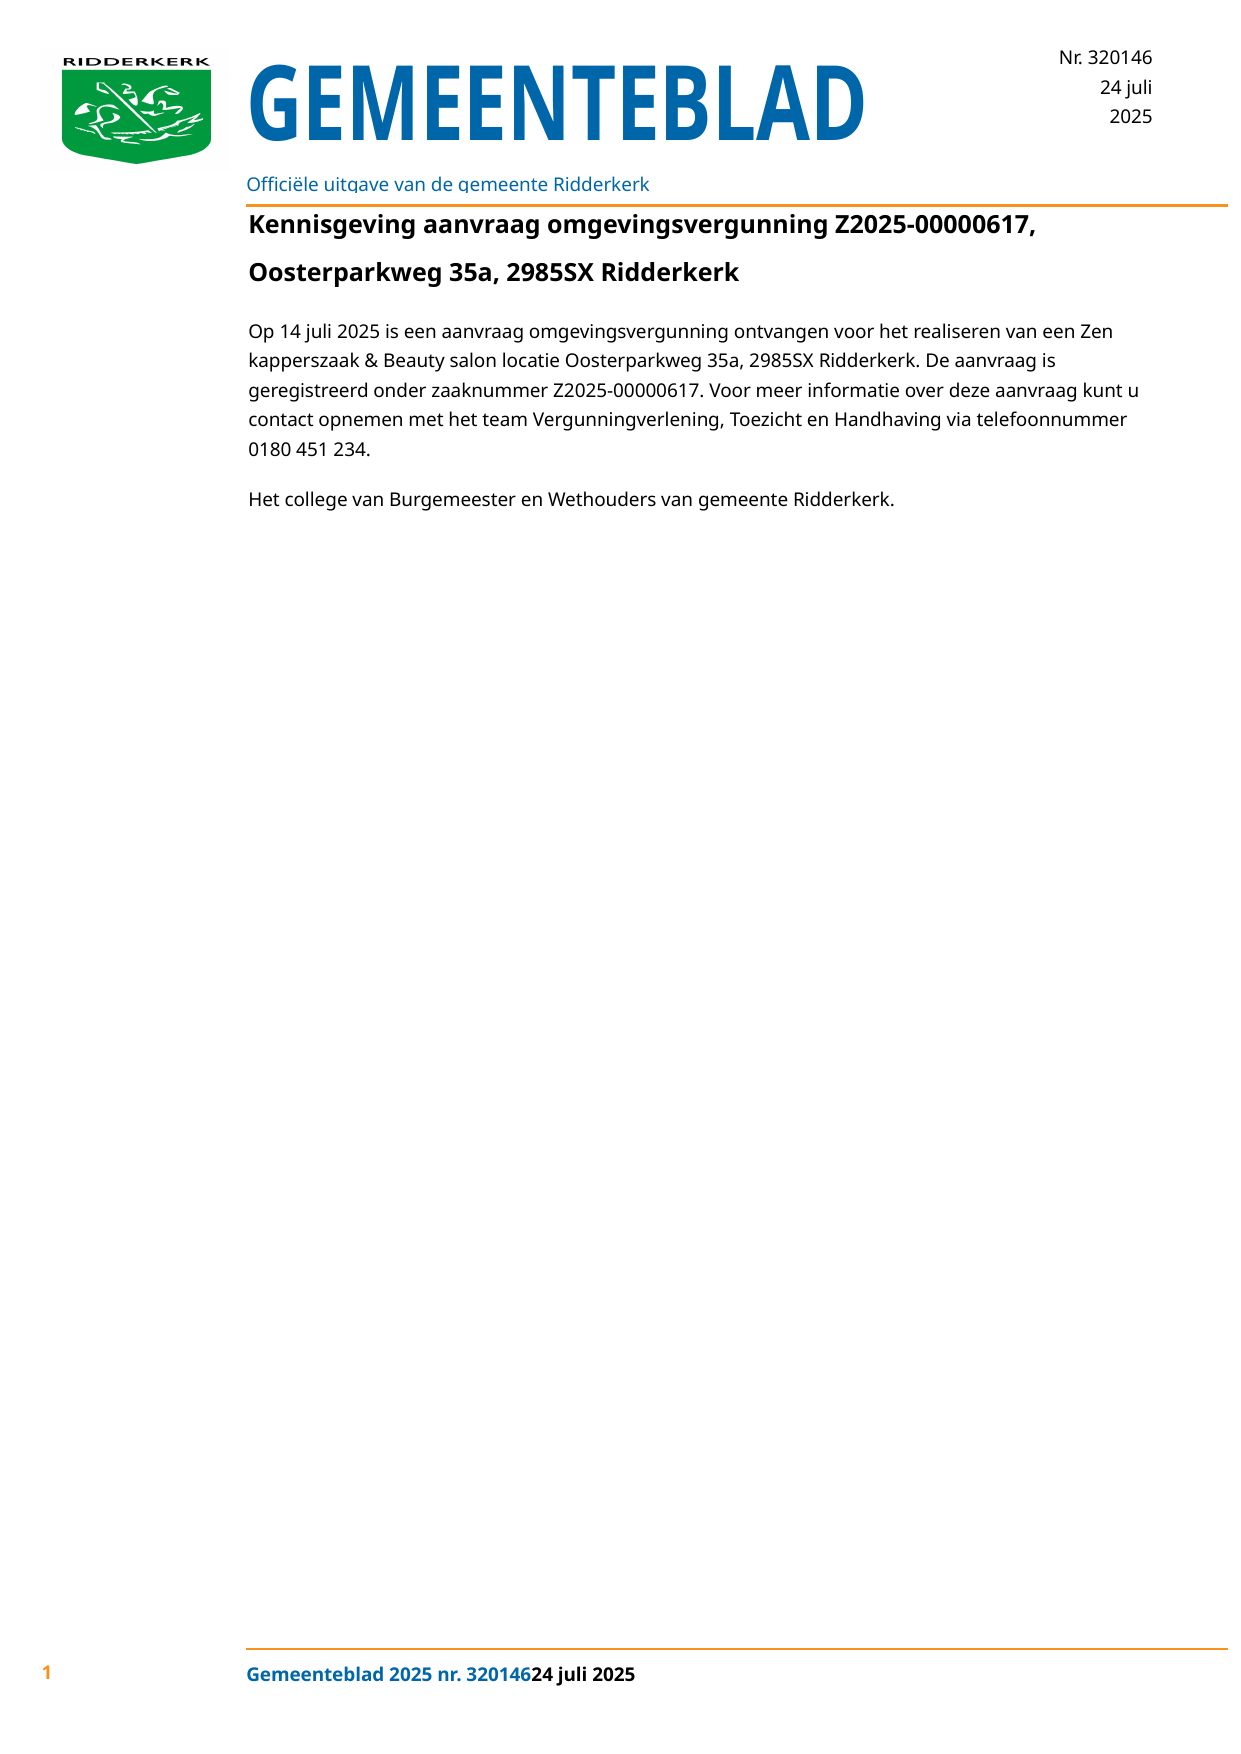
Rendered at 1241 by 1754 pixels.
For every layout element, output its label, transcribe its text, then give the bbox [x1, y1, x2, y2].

text Op 14 juli 2025 is een aanvraag omgevingsvergunning ontvangen voor het realiseren van een Zen kapperszaak & Beauty salon locatie Oosterparkweg 35a, 2985SX Ridderkerk. De aanvraag is geregistreerd onder zaaknummer Z2025-00000617. Voor meer informatie over deze aanvraag kunt u contact opnemen met het team Vergunningverlening, Toezicht en Handhaving via telefoonnummer 0180 451 234. [248, 318, 1152, 462]
picture [41, 47, 231, 172]
text Het college van Burgemeester en Wethouders van gemeente Ridderkerk. [248, 487, 1152, 512]
text Kennisgeving aanvraag omgevingsvergunning Z2025-00000617, Oosterparkweg 35a, 2985SX Ridderkerk [248, 207, 1152, 288]
